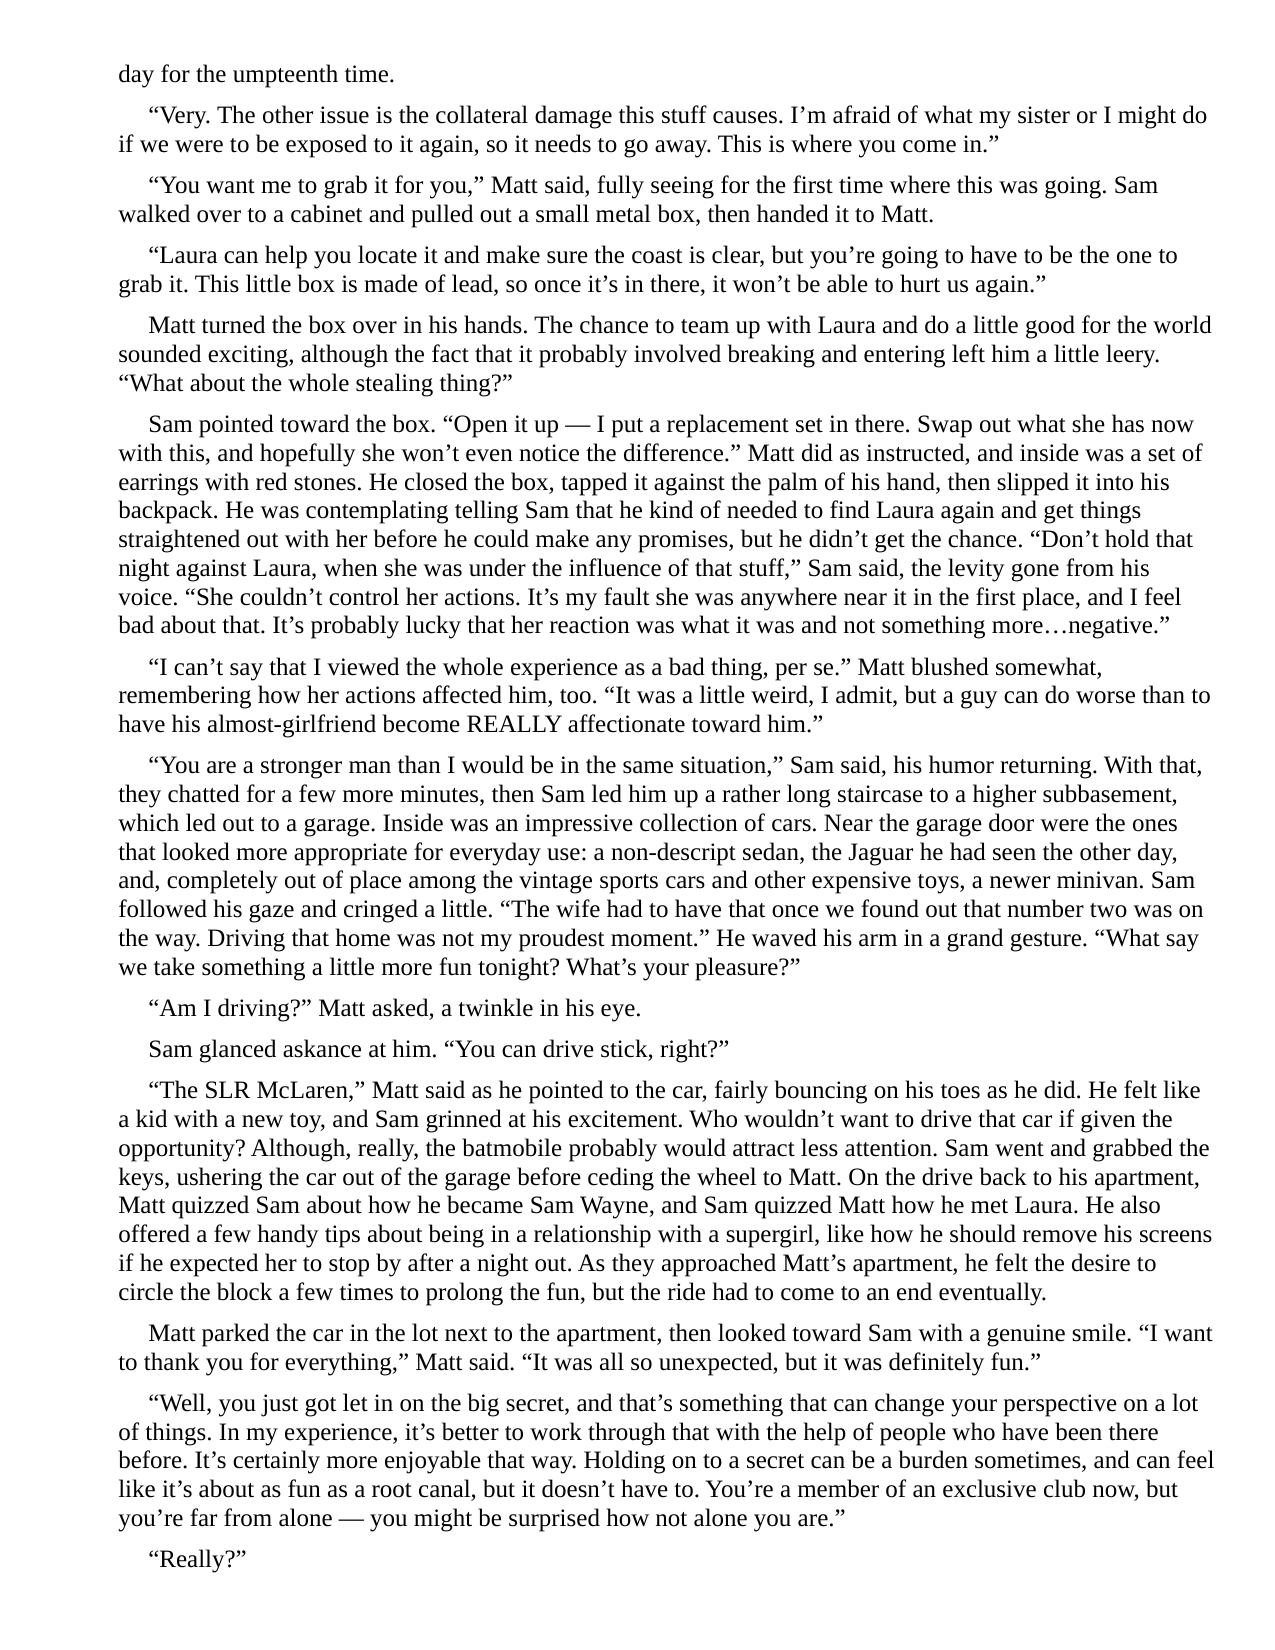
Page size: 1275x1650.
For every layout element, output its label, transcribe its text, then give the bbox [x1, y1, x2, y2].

text Matt turned the box over in his hands. The chance to team up with Laura and do a little good for the world sounded exciting, although the fact that it probably involved breaking and entering left him a little leery. “What about the whole stealing thing?” [118, 310, 1216, 397]
text Matt parked the car in the lot next to the apartment, then looked toward Sam with a genuine smile. “I want to thank you for everything,” Matt said. “It was all so unexpected, but it was definitely fun.” [118, 1318, 1216, 1375]
text “Am I driving?” Matt asked, a twinkle in his eye. [118, 993, 1216, 1022]
text “Very. The other issue is the collateral damage this stuff causes. I’m afraid of what my sister or I might do if we were to be exposed to it again, so it needs to go away. This is where you come in.” [118, 100, 1216, 158]
text “You are a stronger man than I would be in the same situation,” Sam said, his humor returning. With that, they chatted for a few more minutes, then Sam led him up a rather long staircase to a higher subbasement, which led out to a garage. Inside was an impressive collection of cars. Near the garage door were the ones that looked more appropriate for everyday use: a non-descript sedan, the Jaguar he had seen the other day, and, completely out of place among the vintage sports cars and other expensive toys, a newer minivan. Sam followed his gaze and cringed a little. “The wife had to have that once we found out that number two was on the way. Driving that home was not my proudest moment.” He waved his arm in a grand gesture. “What say we take something a little more fun tonight? What’s your pleasure?” [118, 750, 1216, 980]
text Sam glanced askance at him. “You can drive stick, right?” [118, 1034, 1216, 1063]
text “The SLR McLaren,” Matt said as he pointed to the car, fairly bouncing on his toes as he did. He felt like a kid with a new toy, and Sam grinned at his excitement. Who wouldn’t want to drive that car if given the opportunity? Although, really, the batmobile probably would attract less attention. Sam went and grabbed the keys, ushering the car out of the garage before ceding the wheel to Matt. On the drive back to his apartment, Matt quizzed Sam about how he became Sam Wayne, and Sam quizzed Matt how he met Laura. He also offered a few handy tips about being in a relationship with a supergirl, like how he should remove his screens if he expected her to stop by after a night out. As they approached Matt’s apartment, he felt the desire to circle the block a few times to prolong the fun, but the ride had to come to an end eventually. [118, 1075, 1216, 1305]
text “I can’t say that I viewed the whole experience as a bad thing, per se.” Matt blushed somewhat, remembering how her actions affected him, too. “It was a little weird, I admit, but a guy can do worse than to have his almost-girlfriend become REALLY affectionate toward him.” [118, 652, 1216, 738]
text day for the umpteenth time. [118, 59, 1216, 88]
text “Really?” [118, 1544, 1216, 1573]
text Sam pointed toward the box. “Open it up — I put a replacement set in there. Swap out what she has now with this, and hopefully she won’t even notice the difference.” Matt did as instructed, and inside was a set of earrings with red stones. He closed the box, tapped it against the palm of his hand, then slipped it into his backpack. He was contemplating telling Sam that he kind of needed to find Laura again and get things straightened out with her before he could make any promises, but he didn’t get the chance. “Don’t hold that night against Laura, when she was under the influence of that stuff,” Sam said, the levity gone from his voice. “She couldn’t control her actions. It’s my fault she was anywhere near it in the first place, and I feel bad about that. It’s probably lucky that her reaction was what it was and not something more…negative.” [118, 409, 1216, 639]
text “You want me to grab it for you,” Matt said, fully seeing for the first time where this was going. Sam walked over to a cabinet and pulled out a small metal box, then handed it to Matt. [118, 170, 1216, 228]
text “Well, you just got let in on the big secret, and that’s something that can change your perspective on a lot of things. In my experience, it’s better to work through that with the help of people who have been there before. It’s certainly more enjoyable that way. Holding on to a secret can be a burden sometimes, and can feel like it’s about as fun as a root canal, but it doesn’t have to. You’re a member of an exclusive club now, but you’re far from alone — you might be surprised how not alone you are.” [118, 1388, 1216, 1532]
text “Laura can help you locate it and make sure the coast is clear, but you’re going to have to be the one to grab it. This little box is made of lead, so once it’s in there, it won’t be able to hurt us again.” [118, 240, 1216, 298]
